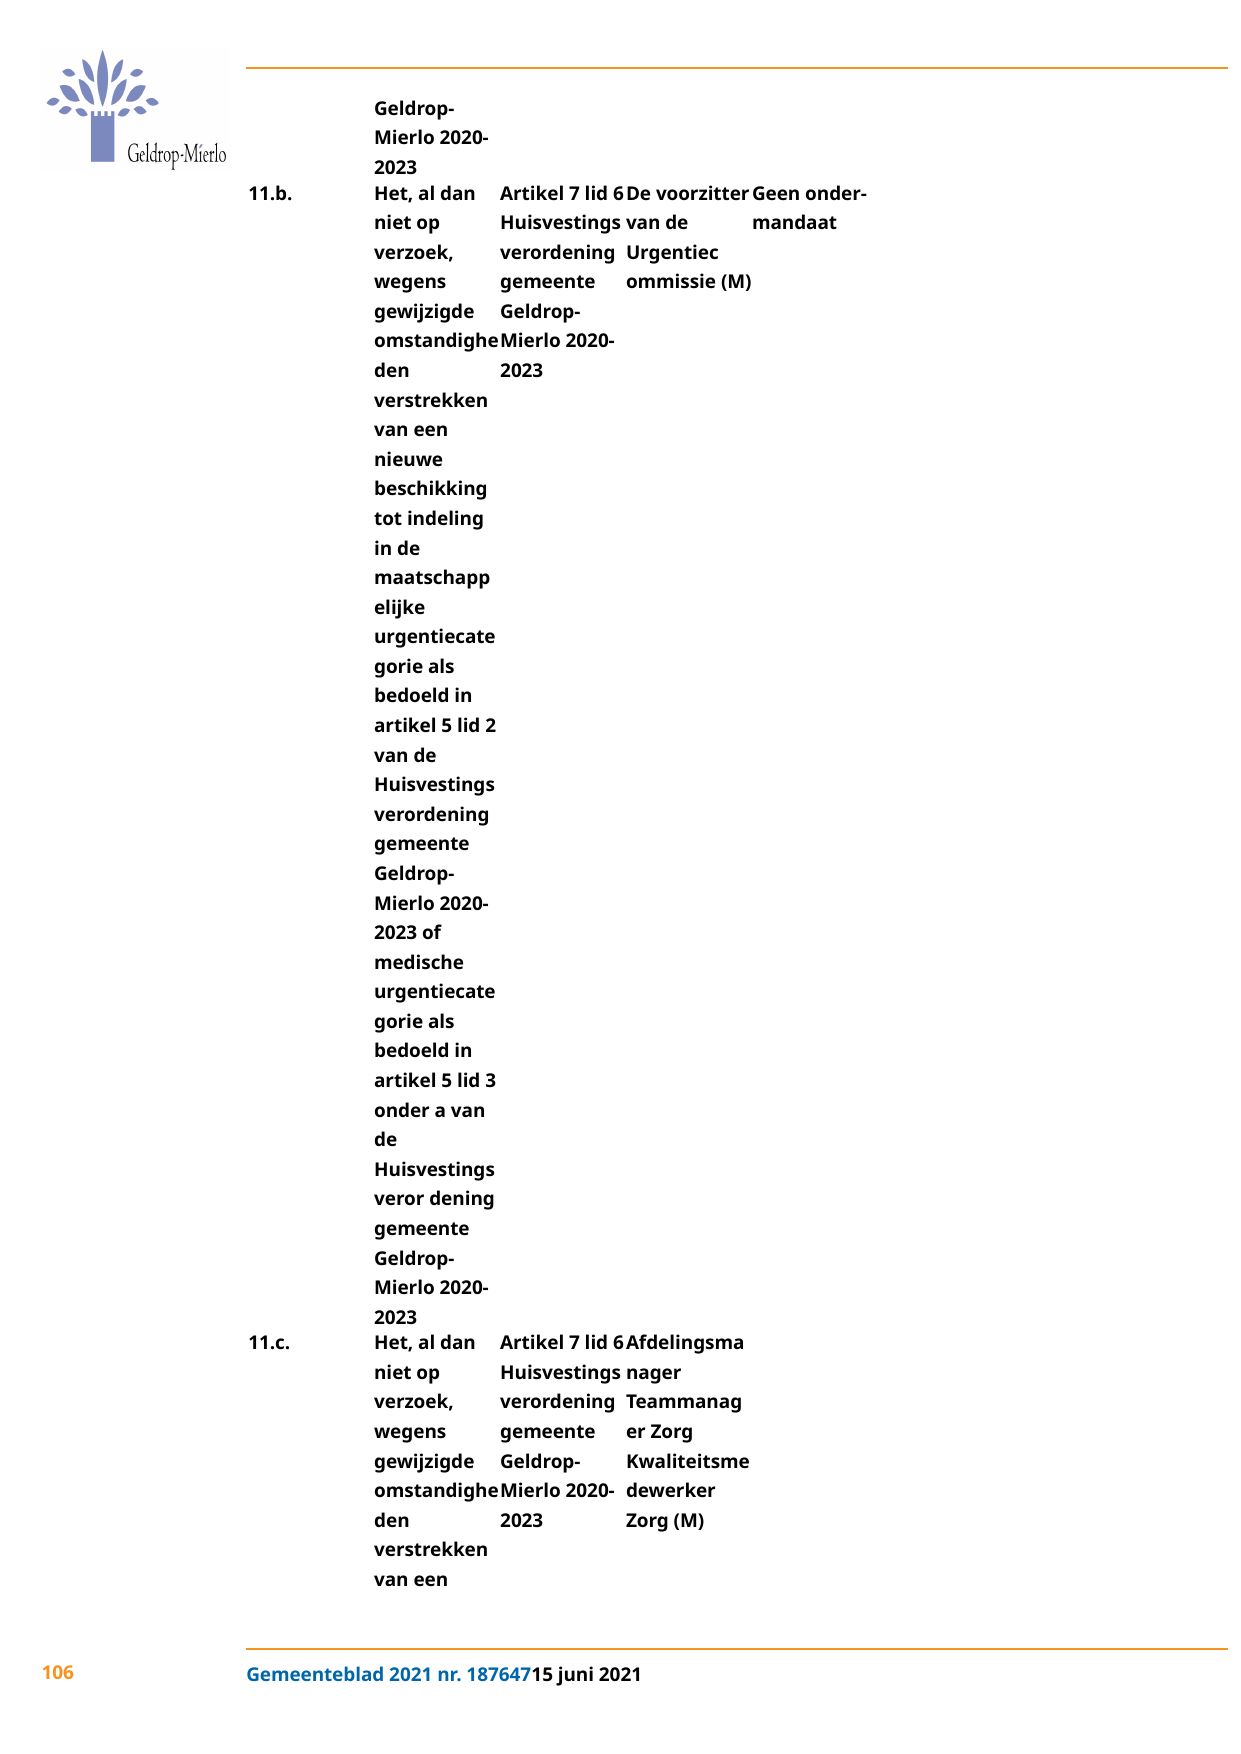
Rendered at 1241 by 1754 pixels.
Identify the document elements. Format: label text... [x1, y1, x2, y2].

table_cell [1004, 95, 1152, 180]
table_cell Geen onder-mandaat [752, 180, 878, 1329]
table_cell Het, al dan niet op verzoek, wegens gewijzigde omstandigheden verstrekken van een nieuwe beschikking tot indeling in de maatschappelijke urgentiecategorie als bedoeld in artikel 5 lid 2 van de Huisvestingsverordening gemeente Geldrop-Mierlo 2020-2023 of medische urgentiecategorie als bedoeld in artikel 5 lid 3 onder a van de Huisvestingsveror dening gemeente Geldrop-Mierlo 2020-2023 [374, 180, 500, 1329]
table_cell [878, 1330, 1004, 1592]
table_cell Artikel 7 lid 6 Huisvestingsverordening gemeente Geldrop-Mierlo 2020-2023 [500, 180, 626, 1329]
table_cell Geldrop-Mierlo 2020-2023 [374, 95, 500, 180]
table_cell [878, 180, 1004, 1329]
picture [41, 47, 231, 172]
table_cell [626, 95, 752, 180]
table_cell [248, 95, 374, 180]
table_cell [1004, 180, 1152, 1329]
table_cell [752, 1330, 878, 1592]
table_cell 11.b. [248, 180, 374, 1329]
table_cell Afdelingsmanager Teammanager Zorg Kwaliteitsmedewerker Zorg (M) [626, 1330, 752, 1592]
table_cell [752, 95, 878, 180]
table_cell [500, 95, 626, 180]
table_cell 11.c. [248, 1330, 374, 1592]
table_cell Artikel 7 lid 6 Huisvestingsverordening gemeente Geldrop-Mierlo 2020-2023 [500, 1330, 626, 1592]
table_cell [878, 95, 1004, 180]
table_cell De voorzitter van de Urgentiec ommissie (M) [626, 180, 752, 1329]
table_cell Het, al dan niet op verzoek, wegens gewijzigde omstandigheden verstrekken van een [374, 1330, 500, 1592]
table_cell [1004, 1330, 1152, 1592]
